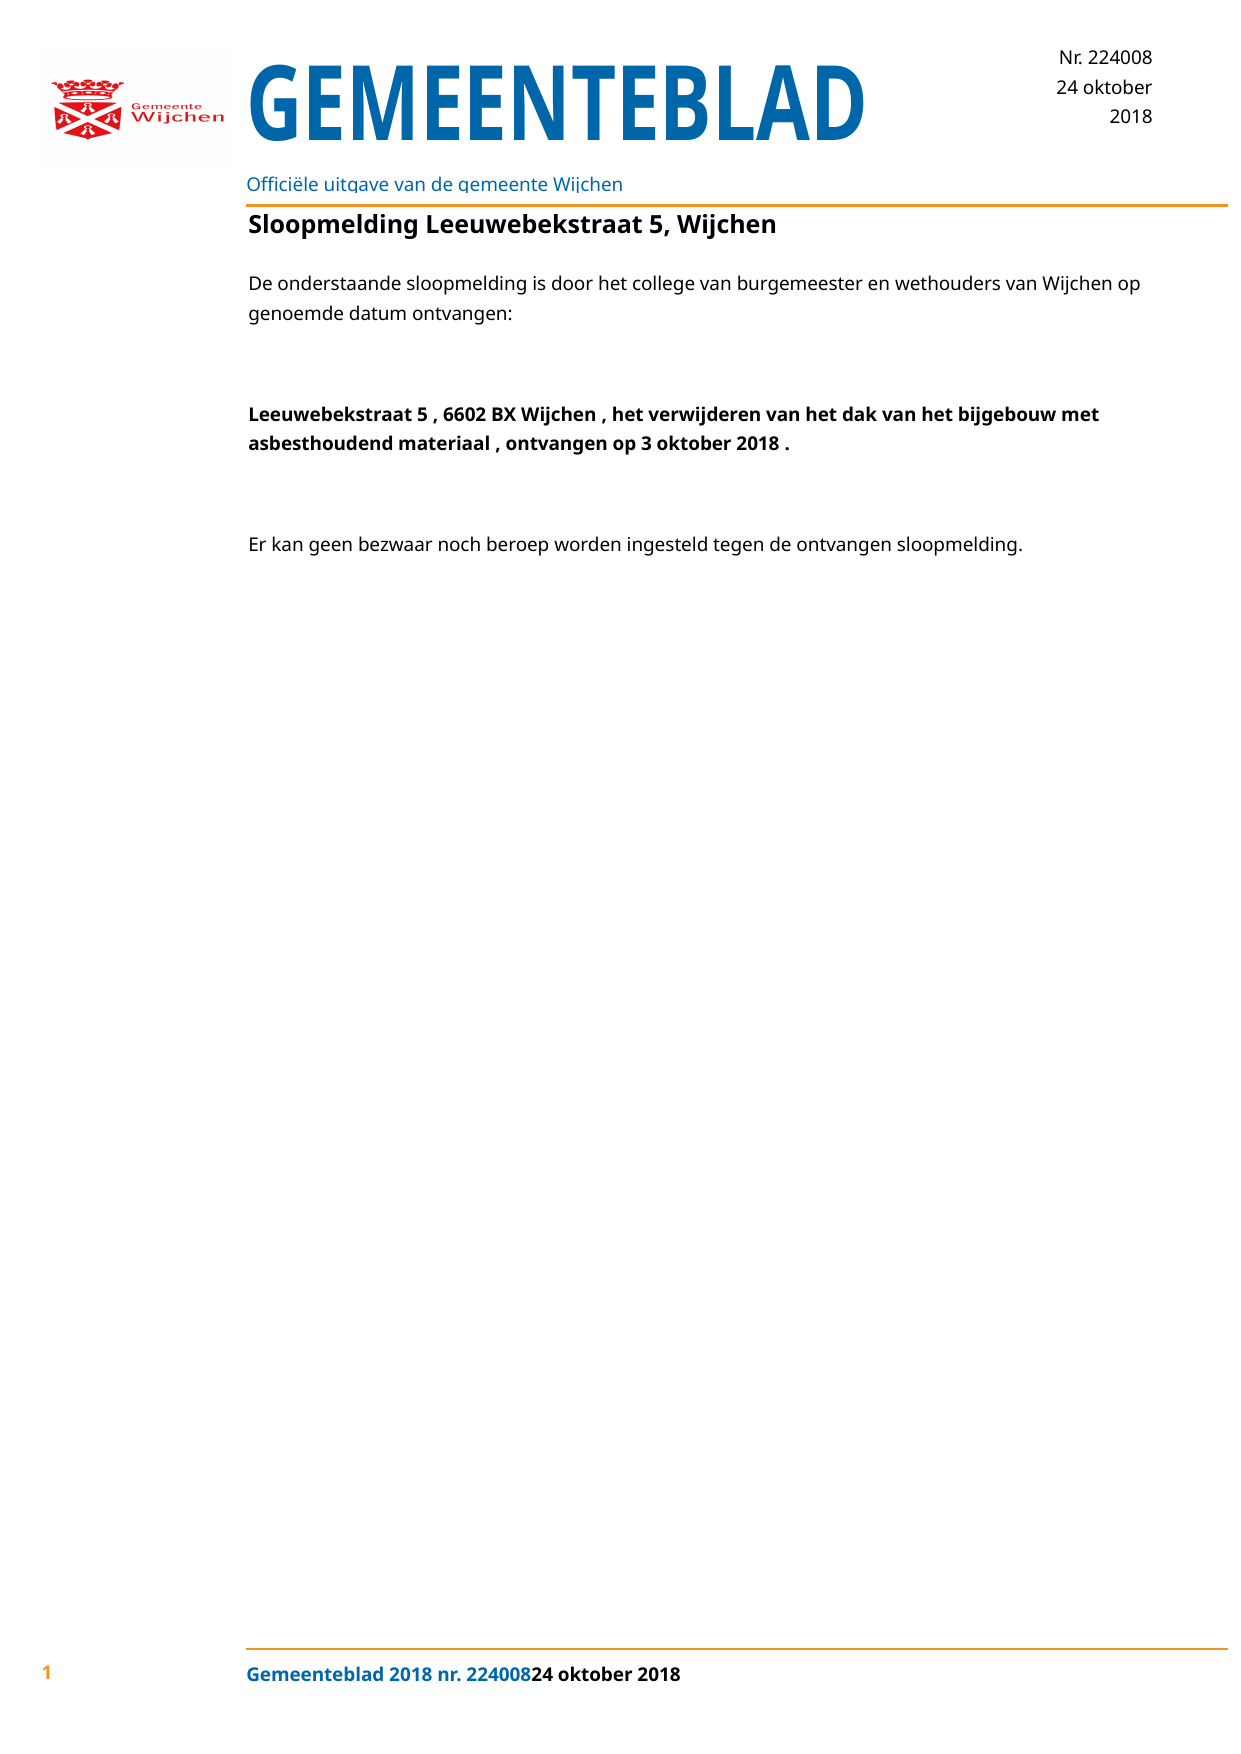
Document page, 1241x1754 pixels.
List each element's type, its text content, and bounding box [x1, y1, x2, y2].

picture [41, 47, 231, 172]
text Er kan geen bezwaar noch beroep worden ingesteld tegen de ontvangen sloopmelding. [248, 531, 1152, 557]
text De onderstaande sloopmelding is door het college van burgemeester en wethouders van Wijchen op genoemde datum ontvangen: [248, 270, 1152, 326]
text Sloopmelding Leeuwebekstraat 5, Wijchen [248, 207, 1152, 241]
text Leeuwebekstraat 5 , 6602 BX Wijchen , het verwijderen van het dak van het bijgebouw met asbesthoudend materiaal , ontvangen op 3 oktober 2018 . [248, 401, 1152, 456]
